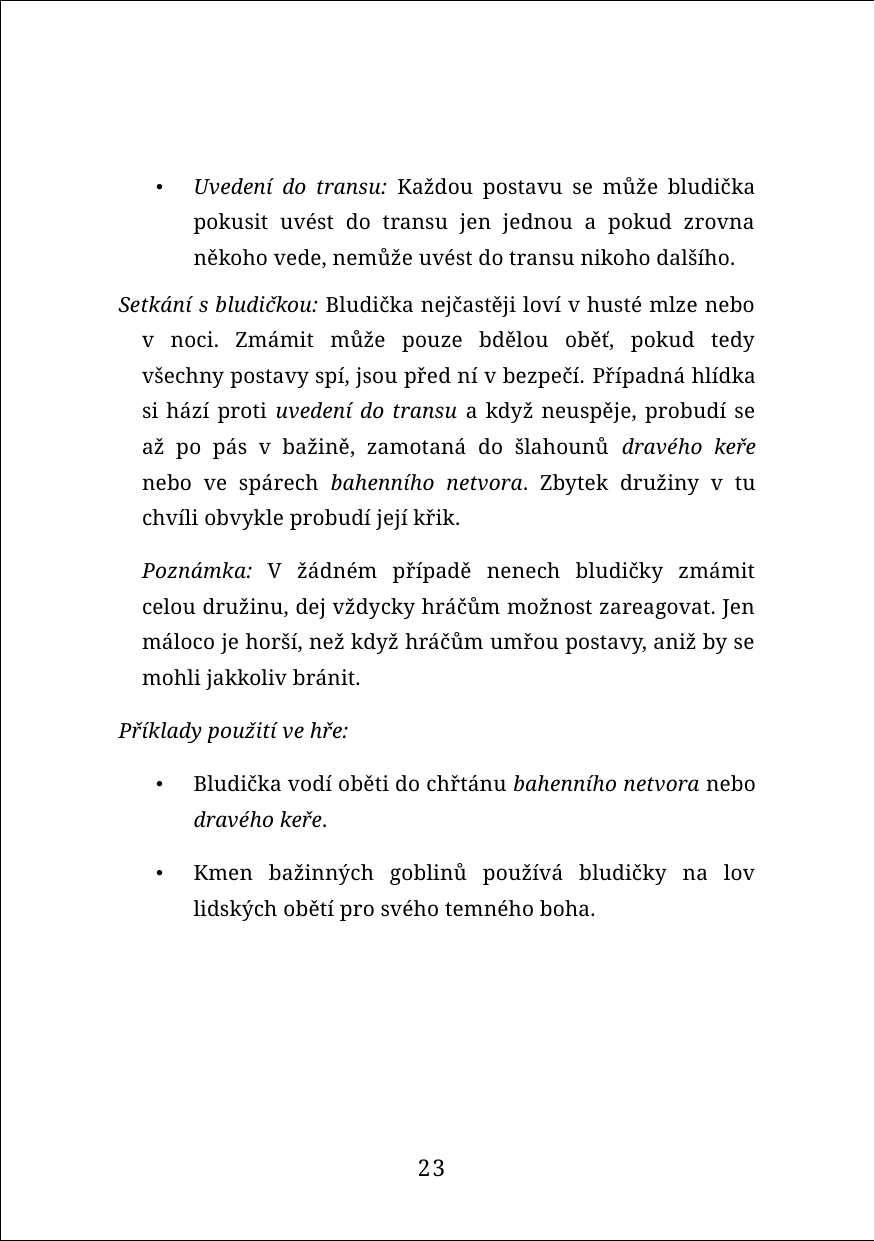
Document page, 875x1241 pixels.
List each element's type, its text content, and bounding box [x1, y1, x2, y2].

text Poznámka: V žádném případě nenech bludičky zmámit celou družinu, dej vždycky hráčům možnost zareagovat. Jen máloco je horší, než když hráčům umřou postavy, aniž by se mohli jakkoliv bránit. [118, 556, 756, 691]
list Uvedení do transu: Každou postavu se může bludička pokusit uvést do transu jen jednou a pokud zrovna někoho vede, nemůže uvést do transu nikoho dalšího. [156, 172, 756, 271]
text Setkání s bludičkou: Bludička nejčastěji loví v husté mlze nebo v noci. Zmámit může pouze bdělou oběť, pokud tedy všechny postavy spí, jsou před ní v bezpečí. Případná hlídka si hází proti uvedení do transu a když neuspěje, probudí se až po pás v bažině, zamotaná do šlahounů dravého keře nebo ve spárech bahenního netvora. Zbytek družiny v tu chvíli obvykle probudí její křik. [118, 290, 756, 532]
list Bludička vodí oběti do chřtánu bahenního netvora nebo dravého keře. [156, 769, 756, 833]
text Příklady použití ve hře: [118, 716, 756, 745]
list Kmen bažinných goblinů používá bludičky na lov lidských obětí pro svého temného boha. [156, 858, 756, 922]
